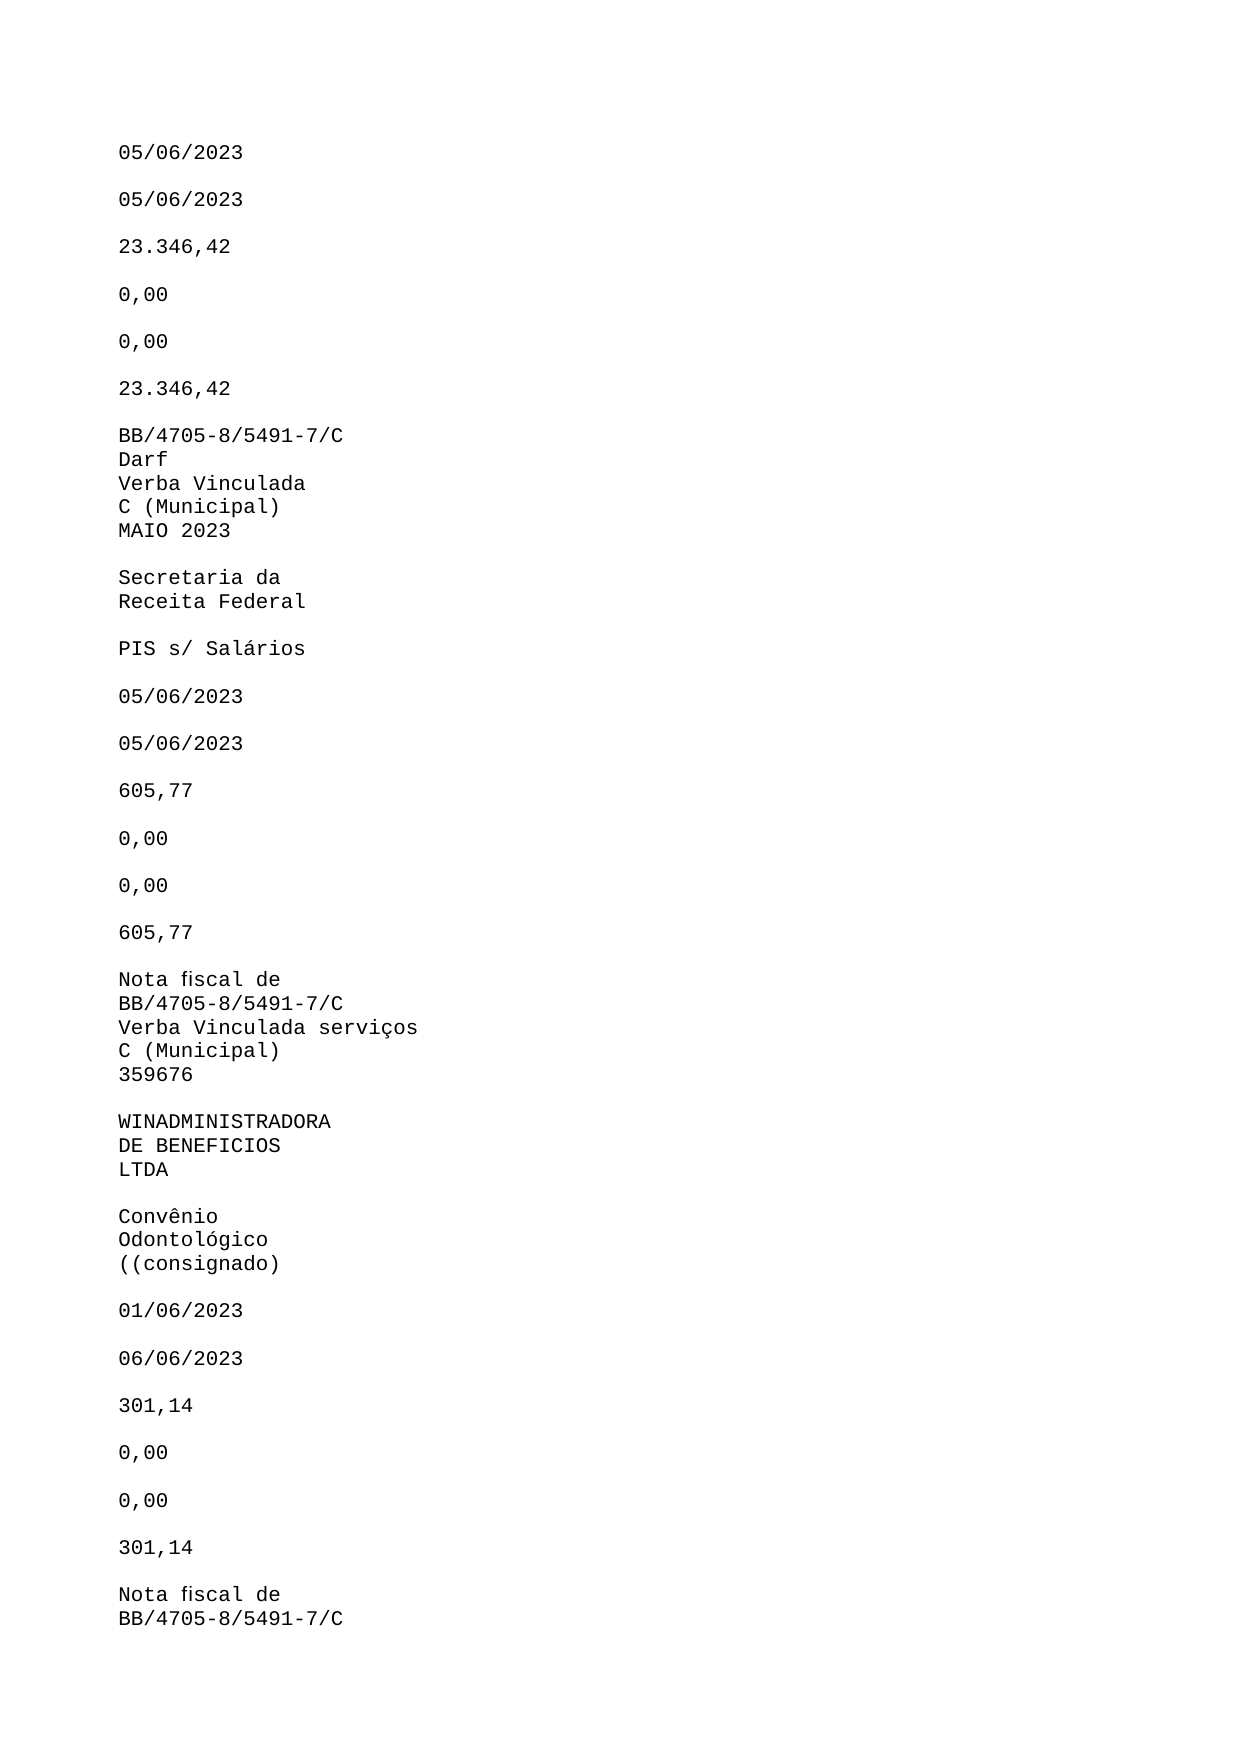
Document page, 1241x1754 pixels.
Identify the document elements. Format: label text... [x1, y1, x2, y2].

text 05/06/2023 [118, 142, 1122, 165]
text WINADMINISTRADORA [118, 1111, 1122, 1135]
text 0,00 [118, 1442, 1122, 1466]
text Secretaria da [118, 567, 1122, 591]
text LTDA [118, 1158, 1122, 1182]
text BB/4705-8/5491-7/C [118, 1608, 1122, 1631]
text 05/06/2023 [118, 733, 1122, 757]
text Receita Federal [118, 591, 1122, 615]
text 301,14 [118, 1395, 1122, 1419]
text 0,00 [118, 331, 1122, 354]
text DE BENEFICIOS [118, 1135, 1122, 1158]
text 06/06/2023 [118, 1348, 1122, 1371]
text 0,00 [118, 827, 1122, 851]
text 05/06/2023 [118, 189, 1122, 213]
text C (Municipal) [118, 496, 1122, 520]
text Nota ﬁscal de [118, 969, 1122, 993]
text Verba Vinculada serviços [118, 1017, 1122, 1040]
text C (Municipal) [118, 1040, 1122, 1064]
text Verba Vinculada [118, 473, 1122, 496]
text BB/4705-8/5491-7/C [118, 426, 1122, 449]
text 301,14 [118, 1537, 1122, 1561]
text 05/06/2023 [118, 686, 1122, 709]
text Darf [118, 449, 1122, 473]
text 0,00 [118, 284, 1122, 307]
text 605,77 [118, 922, 1122, 946]
text PIS s/ Salários [118, 638, 1122, 662]
text MAIO 2023 [118, 520, 1122, 544]
text 0,00 [118, 1489, 1122, 1513]
text BB/4705-8/5491-7/C [118, 993, 1122, 1017]
text Convênio [118, 1206, 1122, 1229]
text 605,77 [118, 780, 1122, 804]
text 23.346,42 [118, 236, 1122, 260]
text 0,00 [118, 875, 1122, 898]
text 359676 [118, 1064, 1122, 1088]
text Odontológico [118, 1229, 1122, 1253]
text 01/06/2023 [118, 1300, 1122, 1324]
text Nota ﬁscal de [118, 1584, 1122, 1608]
text ((consignado) [118, 1253, 1122, 1277]
text 23.346,42 [118, 378, 1122, 402]
